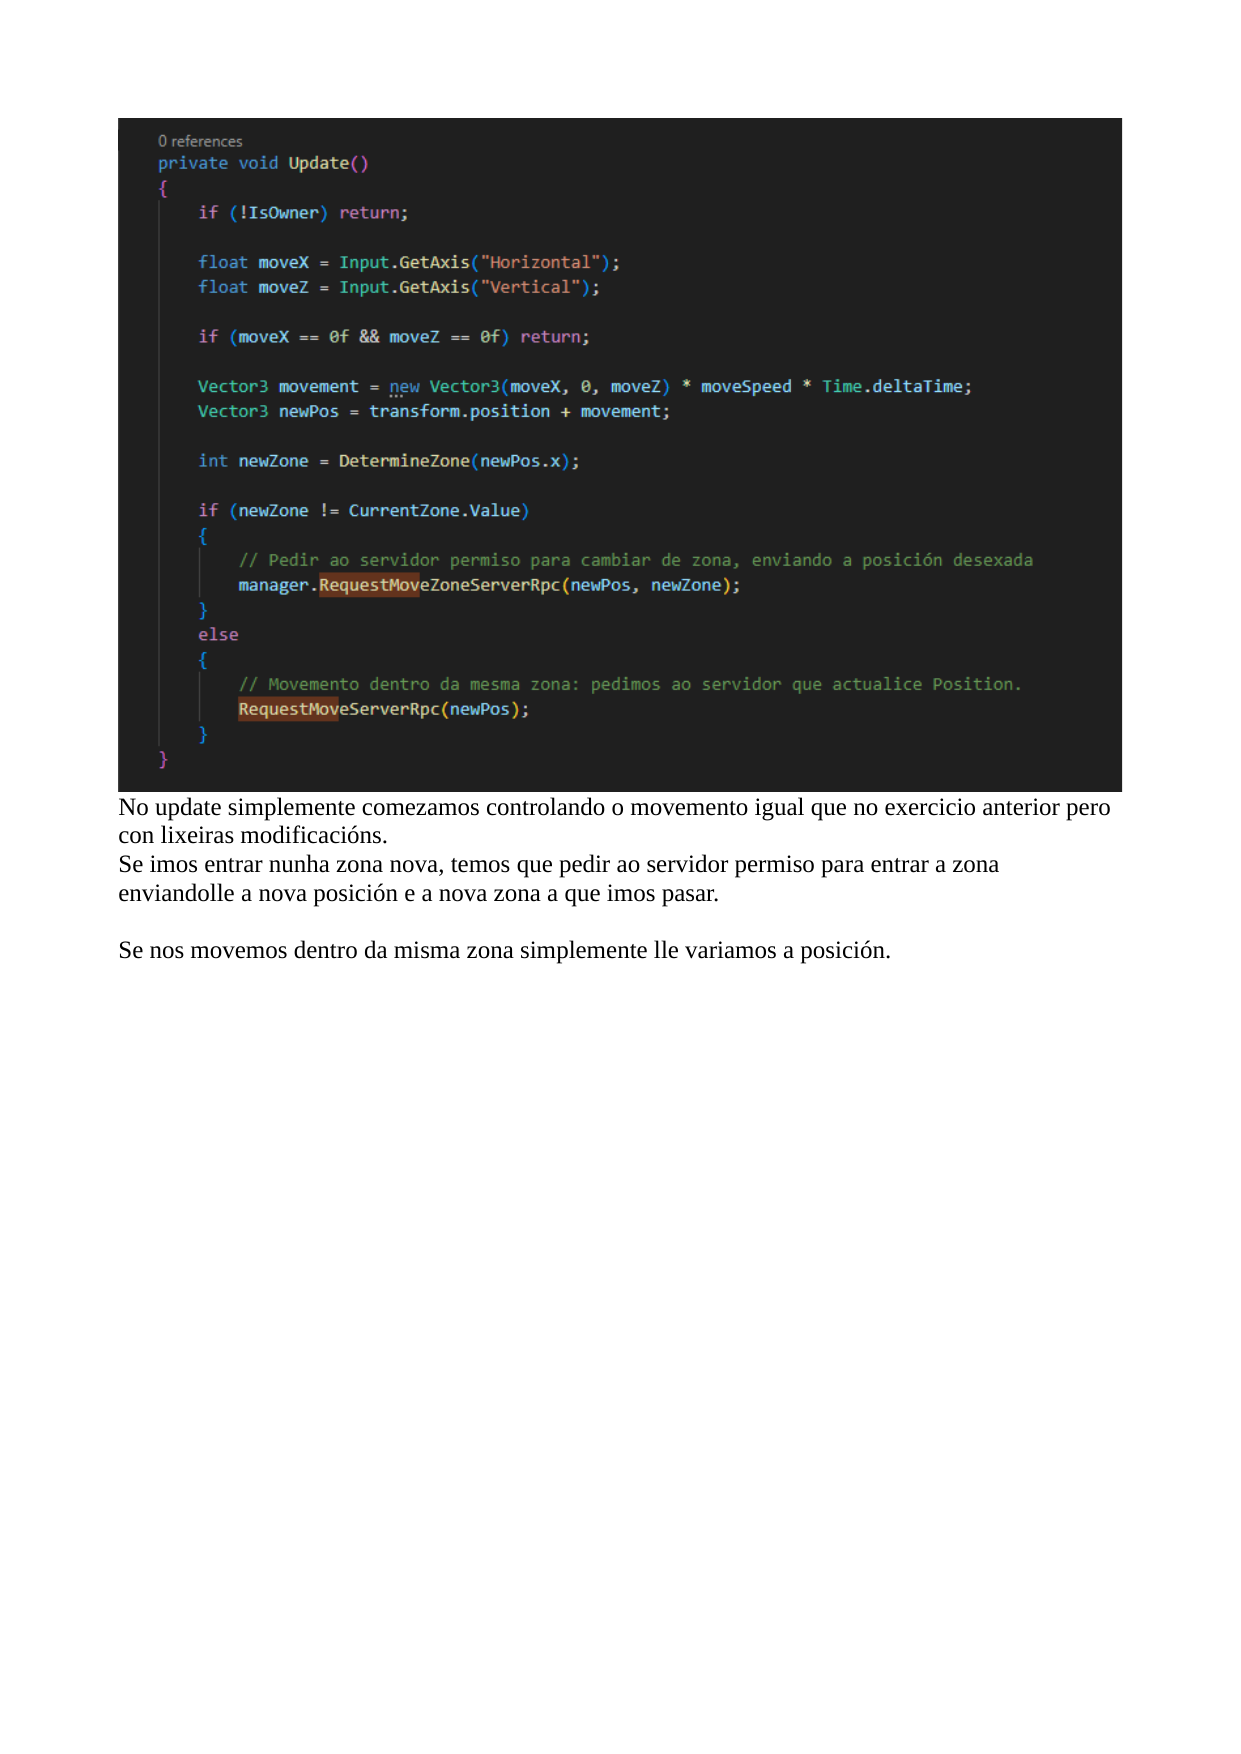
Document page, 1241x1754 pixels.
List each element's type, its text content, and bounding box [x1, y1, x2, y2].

text Se nos movemos dentro da misma zona simplemente lle variamos a posición. [118, 936, 1122, 964]
picture [118, 118, 1123, 792]
text No update simplemente comezamos controlando o movemento igual que no exercicio anterior pero con lixeiras modificacións. [118, 792, 1122, 849]
text Se imos entrar nunha zona nova, temos que pedir ao servidor permiso para entrar a zona enviandolle a nova posición e a nova zona a que imos pasar. [118, 849, 1122, 907]
